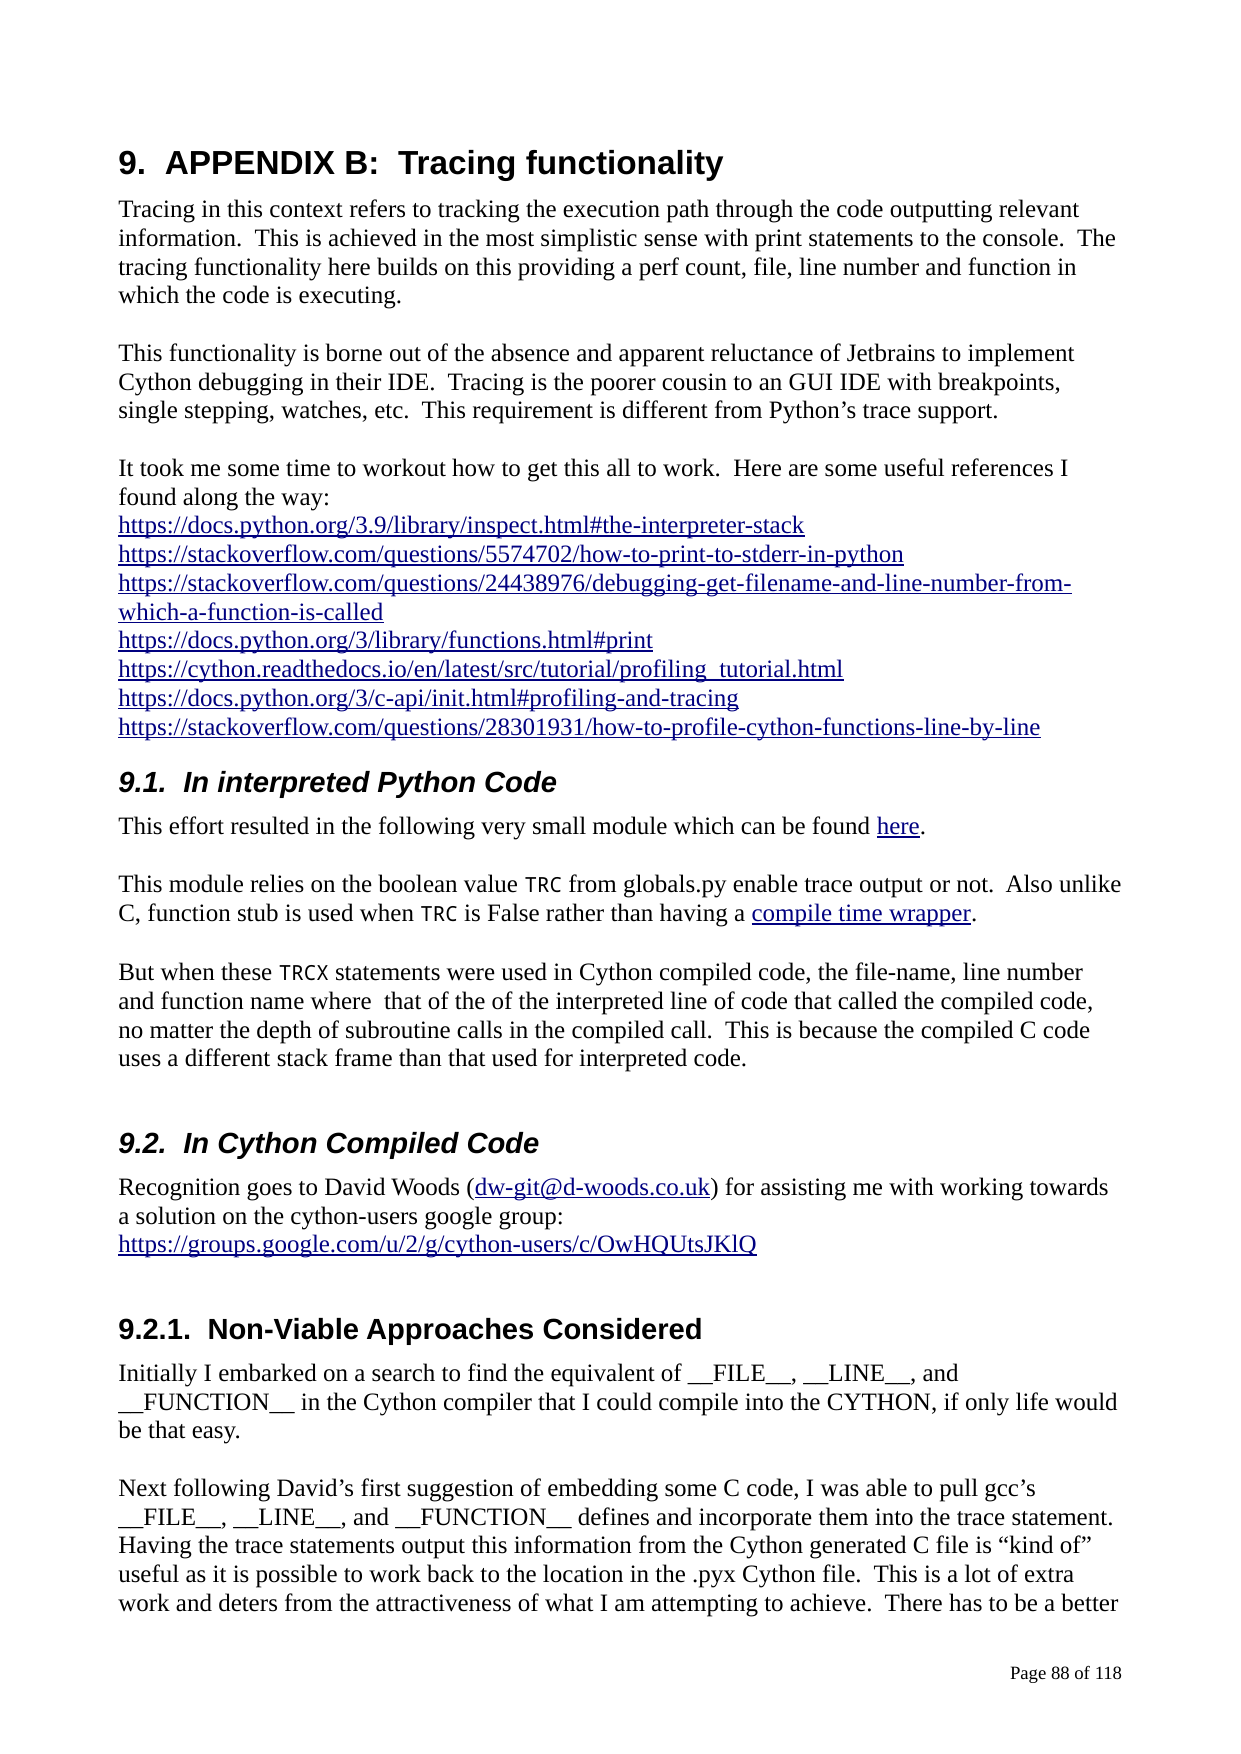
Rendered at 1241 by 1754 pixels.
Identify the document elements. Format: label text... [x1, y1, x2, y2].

subtitle APPENDIX B: Tracing functionality [118, 143, 1122, 182]
text https://docs.python.org/3/c-api/init.html#profiling-and-tracing [118, 683, 1122, 712]
text This functionality is borne out of the absence and apparent reluctance of Jetbrains to implement Cython debugging in their IDE. Tracing is the poorer cousin to an GUI IDE with breakpoints, single stepping, watches, etc. This requirement is different from Python’s trace support. [118, 338, 1122, 424]
text This module relies on the boolean value TRC from globals.py enable trace output or not. Also unlike C, function stub is used when TRC is False rather than having a compile time wrapper. [118, 869, 1122, 928]
text https://stackoverflow.com/questions/28301931/how-to-profile-cython-functions-line-by-line [118, 712, 1122, 740]
subtitle In Cython Compiled Code [118, 1126, 1122, 1159]
text Tracing in this context refers to tracking the execution path through the code outputting relevant information. This is achieved in the most simplistic sense with print statements to the console. The tracing functionality here builds on this providing a perf count, file, line number and function in which the code is executing. [118, 194, 1122, 309]
text This effort resulted in the following very small module which can be found here. [118, 811, 1122, 840]
subtitle Non-Viable Approaches Considered [118, 1312, 1122, 1346]
text https://docs.python.org/3.9/library/inspect.html#the-interpreter-stack https://stackoverflow.com/questions/5574702/how-to-print-to-stderr-in-python https://stackoverflow.com/questions/24438976/debugging-get-filename-and-line-number-from-which-a-function-is-called [118, 510, 1122, 625]
text Initially I embarked on a search to find the equivalent of __FILE__, __LINE__, and __FUNCTION__ in the Cython compiler that I could compile into the CYTHON, if only life would be that easy. [118, 1358, 1122, 1444]
text https://cython.readthedocs.io/en/latest/src/tutorial/profiling_tutorial.html [118, 654, 1122, 683]
text Recognition goes to David Woods (dw-git@d-woods.co.uk) for assisting me with working towards a solution on the cython-users google group: https://groups.google.com/u/2/g/cython-users/c/OwHQUtsJKlQ [118, 1172, 1122, 1258]
text But when these TRCX statements were used in Cython compiled code, the file-name, line number and function name where that of the of the interpreted line of code that called the compiled code, no matter the depth of subroutine calls in the compiled call. This is because the compiled C code uses a different stack frame than that used for interpreted code. [118, 957, 1122, 1072]
text Next following David’s first suggestion of embedding some C code, I was able to pull gcc’s __FILE__, __LINE__, and __FUNCTION__ defines and incorporate them into the trace statement. Having the trace statements output this information from the Cython generated C file is “kind of” useful as it is possible to work back to the location in the .pyx Cython file. This is a lot of extra work and deters from the attractiveness of what I am attempting to achieve. There has to be a better [118, 1473, 1122, 1617]
text https://docs.python.org/3/library/functions.html#print [118, 625, 1122, 654]
text It took me some time to workout how to get this all to work. Here are some useful references I found along the way: [118, 453, 1122, 510]
subtitle In interpreted Python Code [118, 765, 1122, 799]
